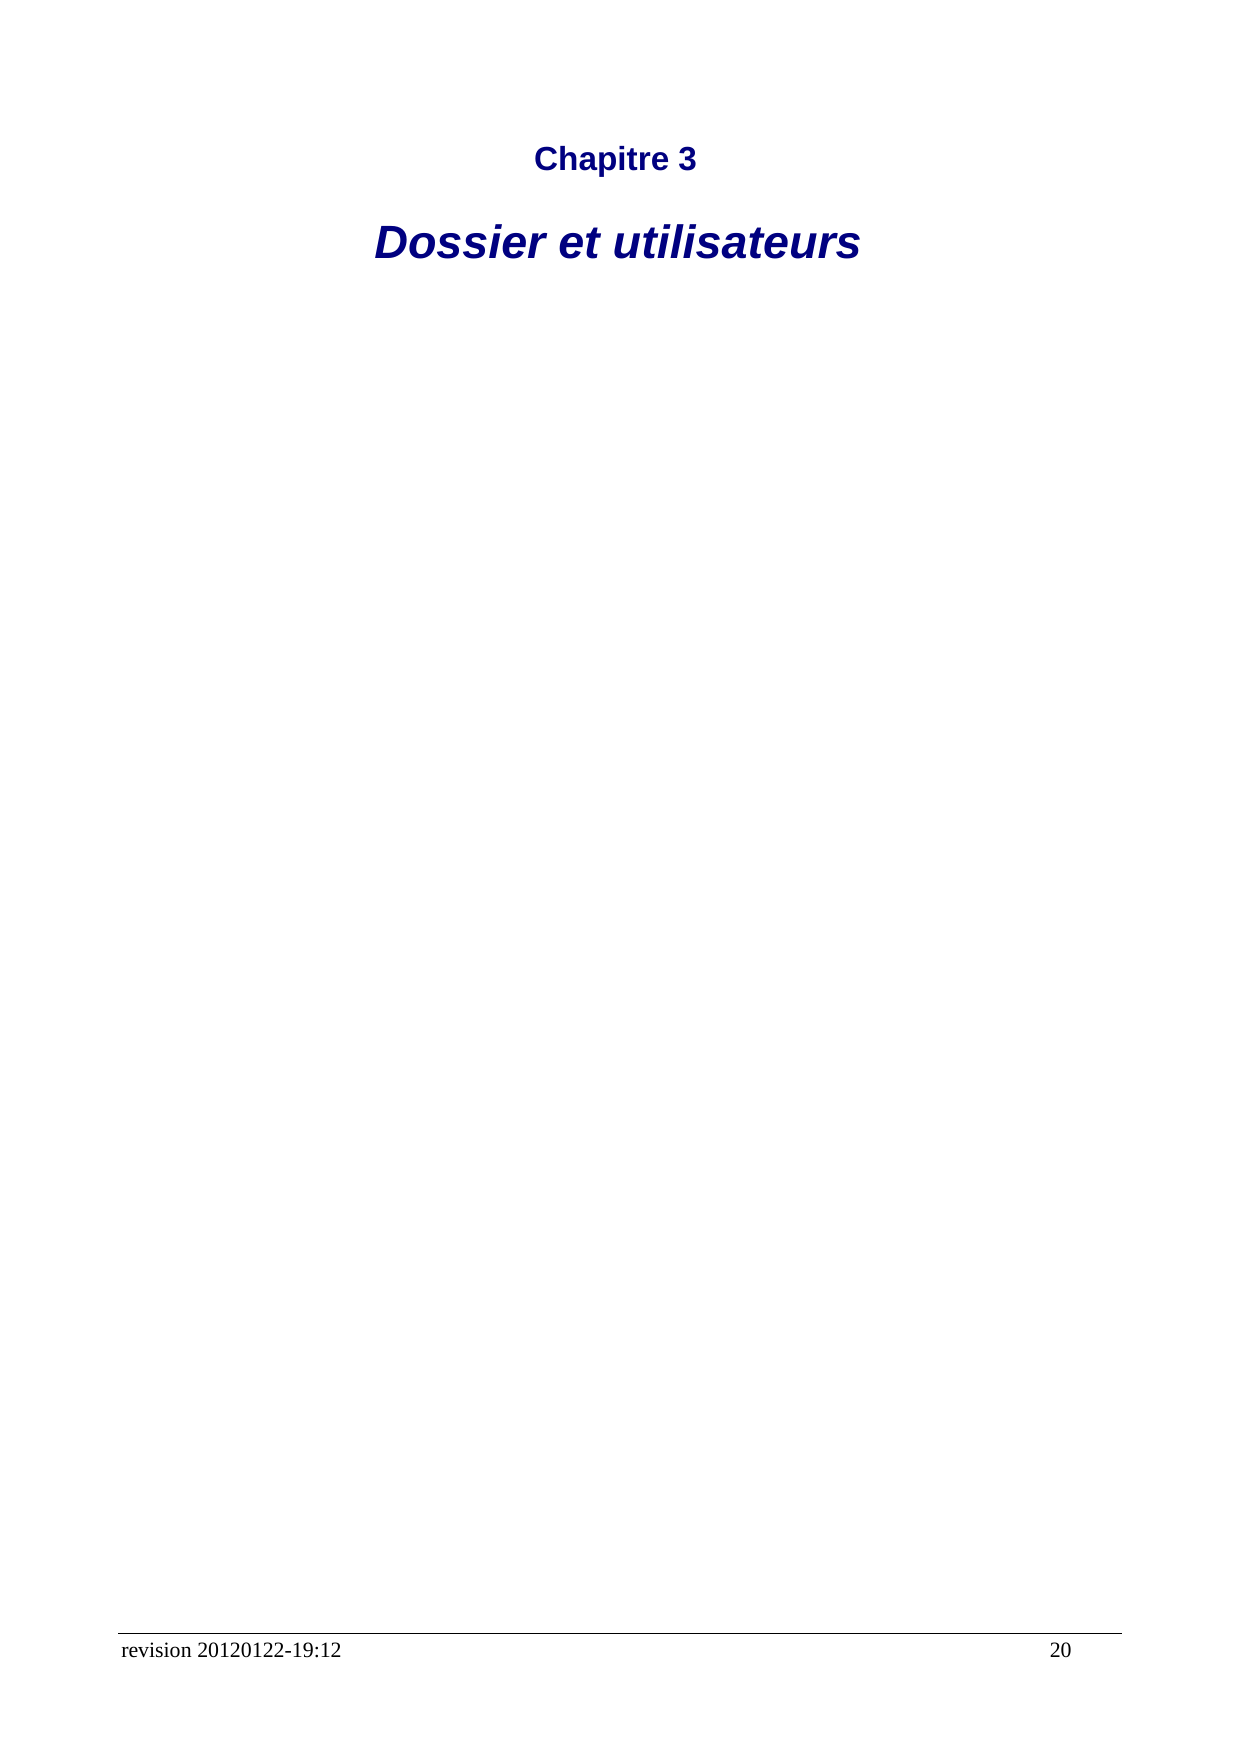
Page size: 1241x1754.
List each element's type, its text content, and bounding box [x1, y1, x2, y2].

subtitle Chapitre 3 [118, 139, 1122, 177]
subtitle Dossier et utilisateurs [118, 215, 1122, 268]
